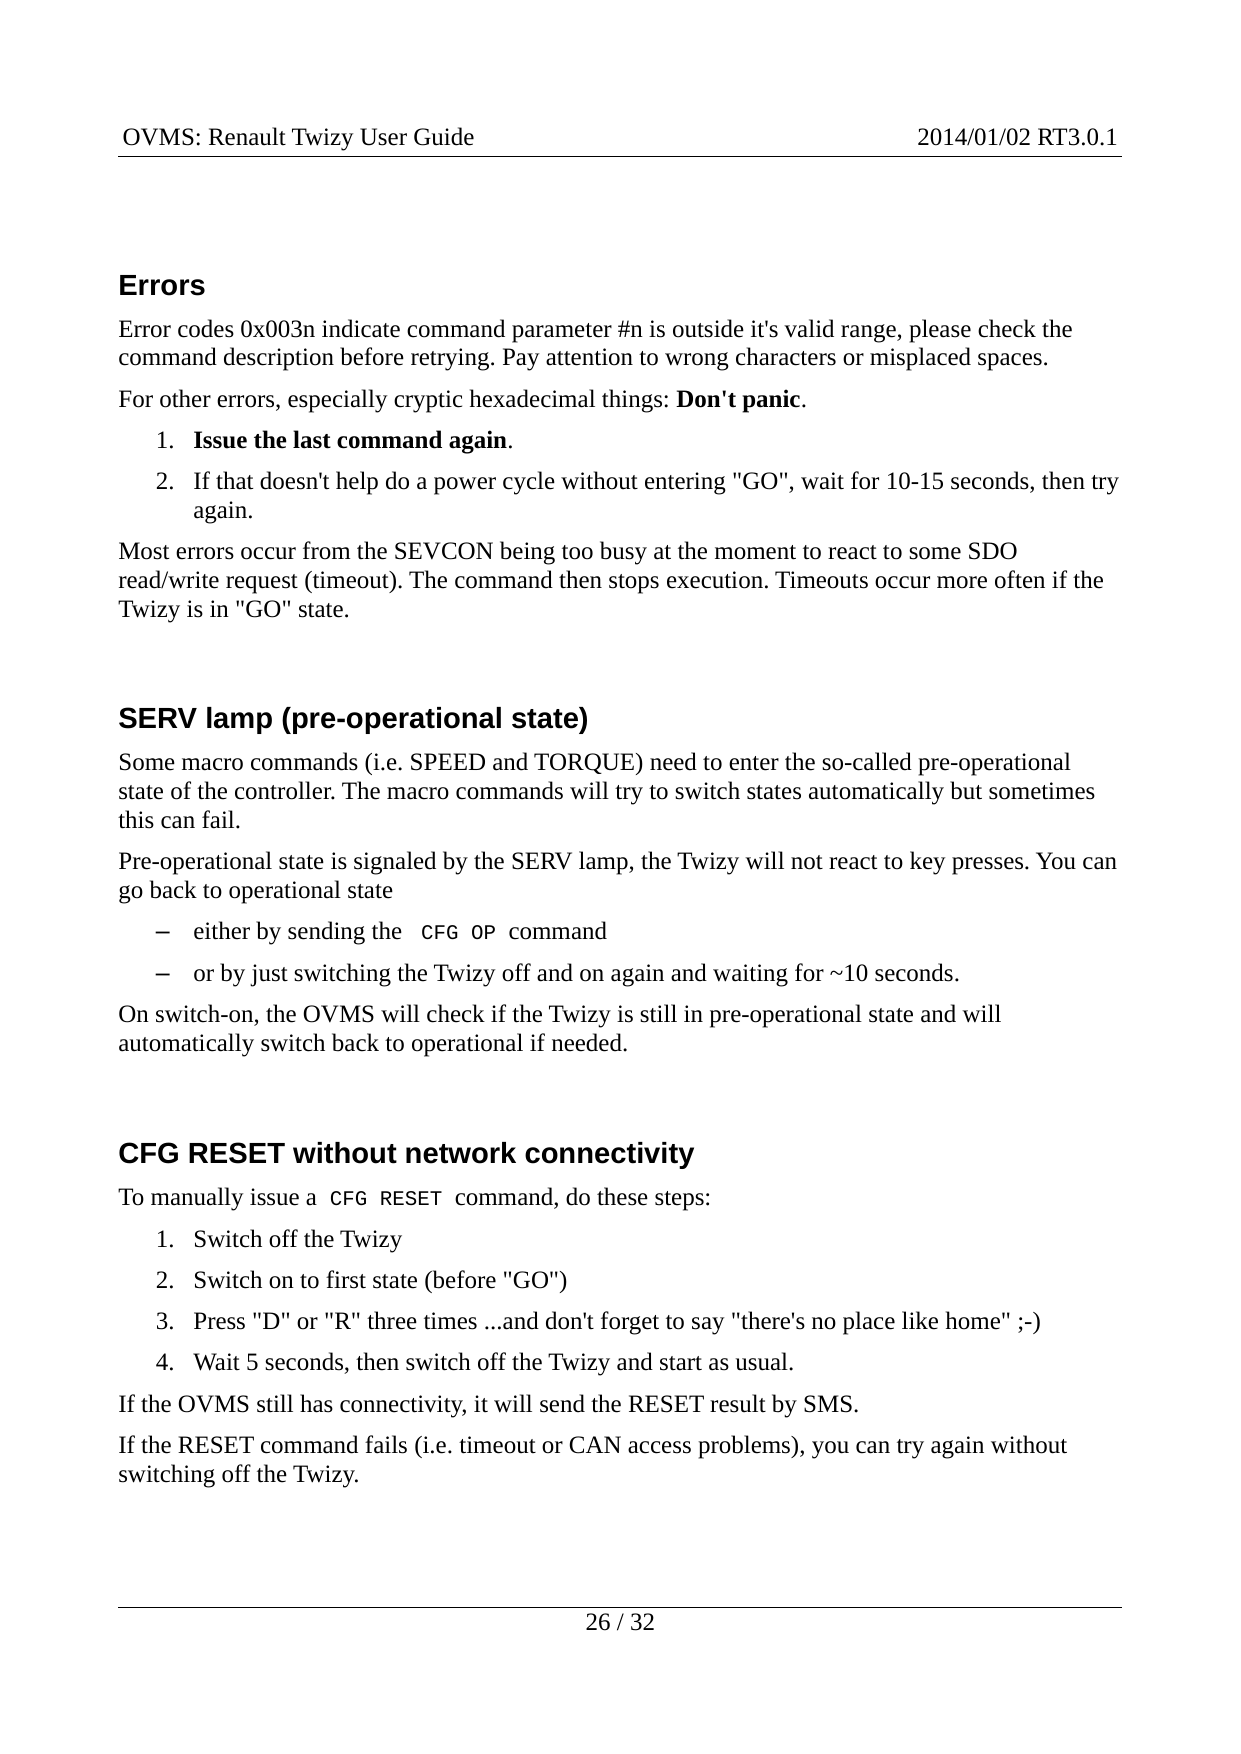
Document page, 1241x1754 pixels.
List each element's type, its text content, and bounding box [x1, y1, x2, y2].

text Some macro commands (i.e. SPEED and TORQUE) need to enter the so-called pre-operational state of the controller. The macro commands will try to switch states automatically but sometimes this can fail. [118, 747, 1122, 833]
text To manually issue a CFG RESET command, do these steps: [118, 1182, 1122, 1211]
list Issue the last command again. [156, 425, 1122, 454]
list Press "D" or "R" three times ...and don't forget to say "there's no place like home" ;-) [156, 1306, 1122, 1335]
list Wait 5 seconds, then switch off the Twizy and start as usual. [156, 1347, 1122, 1376]
list or by just switching the Twizy off and on again and waiting for ~10 seconds. [156, 958, 1122, 987]
list Switch on to first state (before "GO") [156, 1265, 1122, 1294]
text For other errors, especially cryptic hexadecimal things: Don't panic. [118, 384, 1122, 412]
text Pre-operational state is signaled by the SERV lamp, the Twizy will not react to key presses. You can go back to operational state [118, 846, 1122, 903]
text Error codes 0x003n indicate command parameter #n is outside it's valid range, please check the command description before retrying. Pay attention to wrong characters or misplaced spaces. [118, 314, 1122, 371]
text On switch-on, the OVMS will check if the Twizy is still in pre-operational state and will automatically switch back to operational if needed. [118, 999, 1122, 1057]
text If the OVMS still has connectivity, it will send the RESET result by SMS. [118, 1389, 1122, 1417]
list If that doesn't help do a power cycle without entering "GO", wait for 10-15 seconds, then try again. [156, 466, 1122, 524]
subtitle CFG RESET without network connectivity [118, 1136, 1122, 1169]
subtitle SERV lamp (pre-operational state) [118, 701, 1122, 735]
text Most errors occur from the SEVCON being too busy at the moment to react to some SDO read/write request (timeout). The command then stops execution. Timeouts occur more often if the Twizy is in "GO" state. [118, 536, 1122, 622]
subtitle Errors [118, 268, 1122, 301]
list Switch off the Twizy [156, 1224, 1122, 1252]
text If the RESET command fails (i.e. timeout or CAN access problems), you can try again without switching off the Twizy. [118, 1430, 1122, 1487]
list either by sending the CFG OP command [156, 916, 1122, 946]
